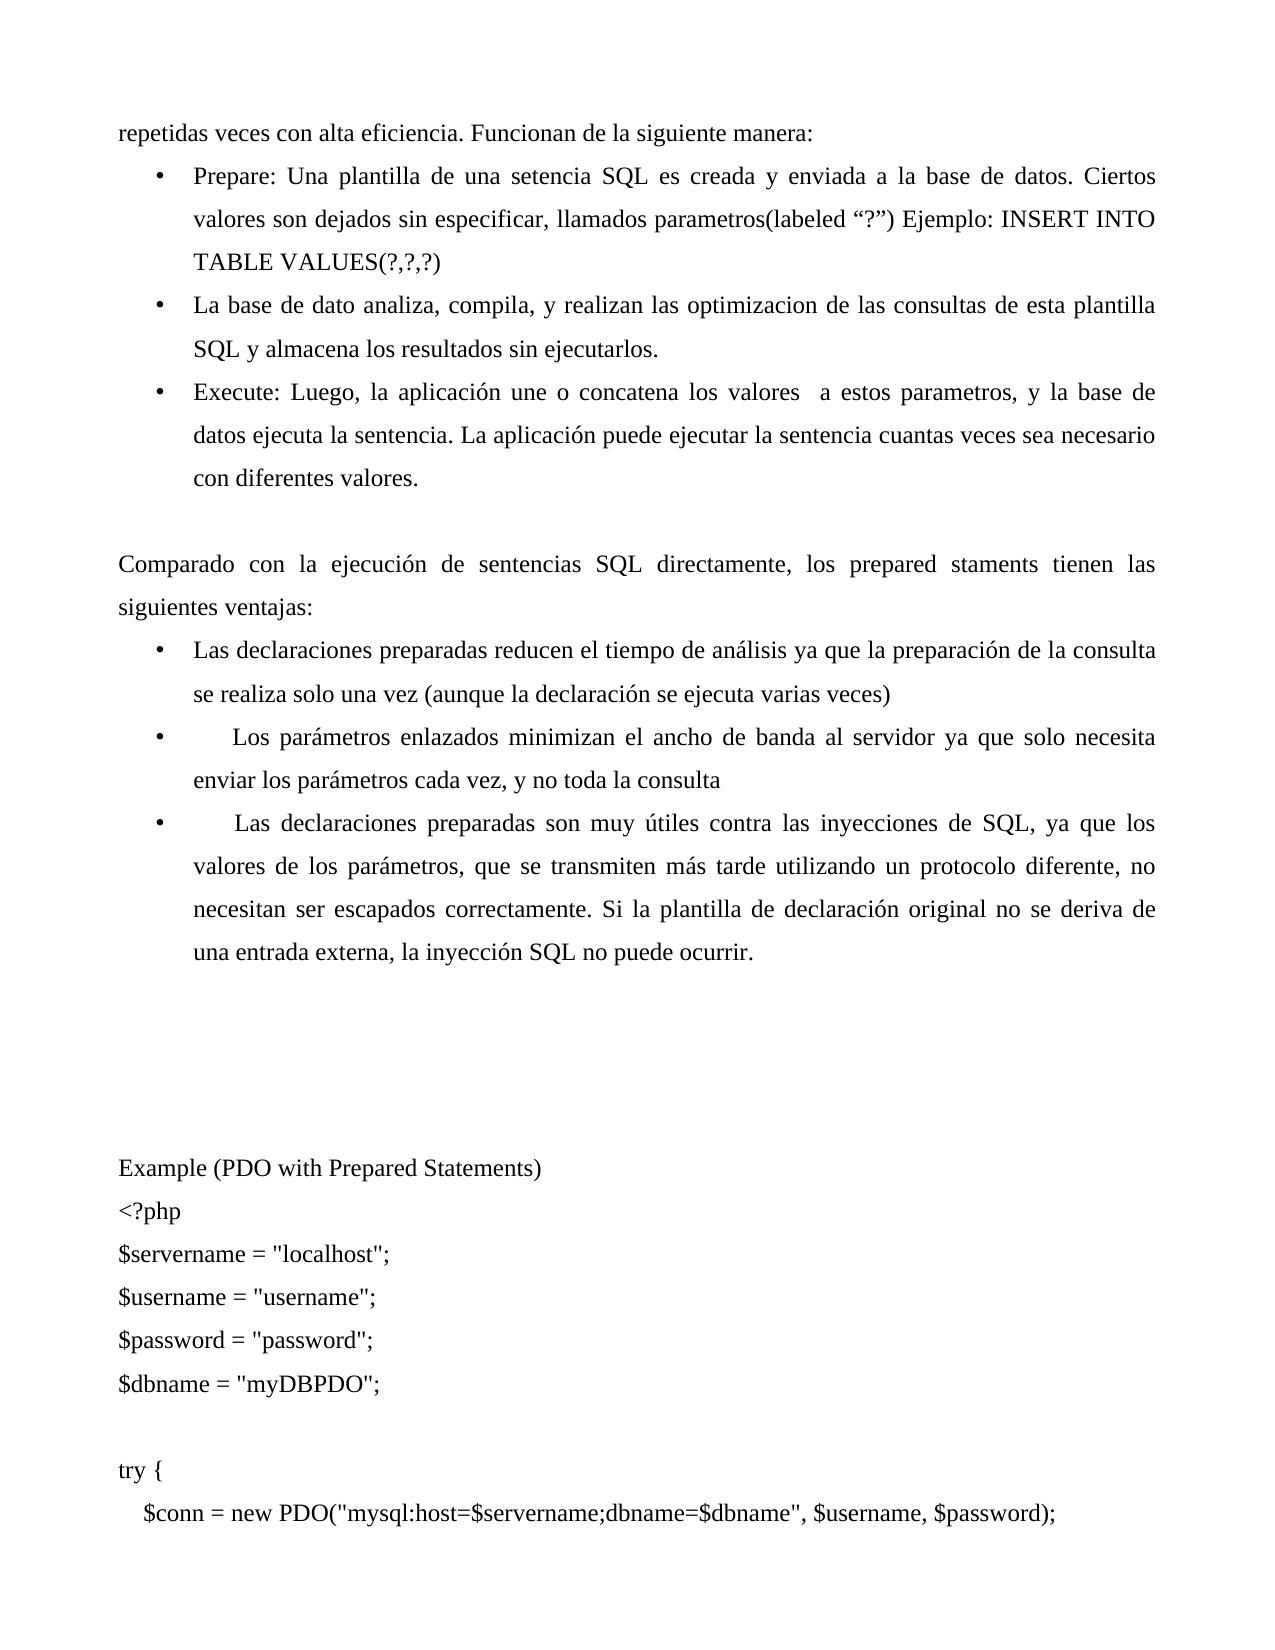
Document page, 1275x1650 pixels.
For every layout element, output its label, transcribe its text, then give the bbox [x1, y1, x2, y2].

text $conn = new PDO("mysql:host=$servername;dbname=$dbname", $username, $password); [118, 1498, 1157, 1527]
text $password = "password"; [118, 1326, 1157, 1354]
text Example (PDO with Prepared Statements) [118, 1153, 1157, 1182]
list Execute: Luego, la aplicación une o concatena los valores a estos parametros, y la base de datos ejecuta la sentencia. La aplicación puede ejecutar la sentencia cuantas veces sea necesario con diferentes valores. [156, 377, 1157, 492]
list Las declaraciones preparadas son muy útiles contra las inyecciones de SQL, ya que los valores de los parámetros, que se transmiten más tarde utilizando un protocolo diferente, no necesitan ser escapados correctamente. Si la plantilla de declaración original no se deriva de una entrada externa, la inyección SQL no puede ocurrir. [156, 808, 1157, 966]
list La base de dato analiza, compila, y realizan las optimizacion de las consultas de esta plantilla SQL y almacena los resultados sin ejecutarlos. [156, 291, 1157, 362]
text <?php [118, 1196, 1157, 1225]
list Los parámetros enlazados minimizan el ancho de banda al servidor ya que solo necesita enviar los parámetros cada vez, y no toda la consulta [156, 722, 1157, 794]
text try { [118, 1455, 1157, 1484]
text $username = "username"; [118, 1282, 1157, 1311]
list Las declaraciones preparadas reducen el tiempo de análisis ya que la preparación de la consulta se realiza solo una vez (aunque la declaración se ejecuta varias veces) [156, 636, 1157, 707]
list Prepare: Una plantilla de una setencia SQL es creada y enviada a la base de datos. Ciertos valores son dejados sin especificar, llamados parametros(labeled “?”) Ejemplo: INSERT INTO TABLE VALUES(?,?,?) [156, 161, 1157, 276]
text repetidas veces con alta eficiencia. Funcionan de la siguiente manera: [118, 118, 1157, 147]
text $servername = "localhost"; [118, 1239, 1157, 1268]
text Comparado con la ejecución de sentencias SQL directamente, los prepared staments tienen las siguientes ventajas: [118, 549, 1157, 621]
text $dbname = "myDBPDO"; [118, 1369, 1157, 1397]
